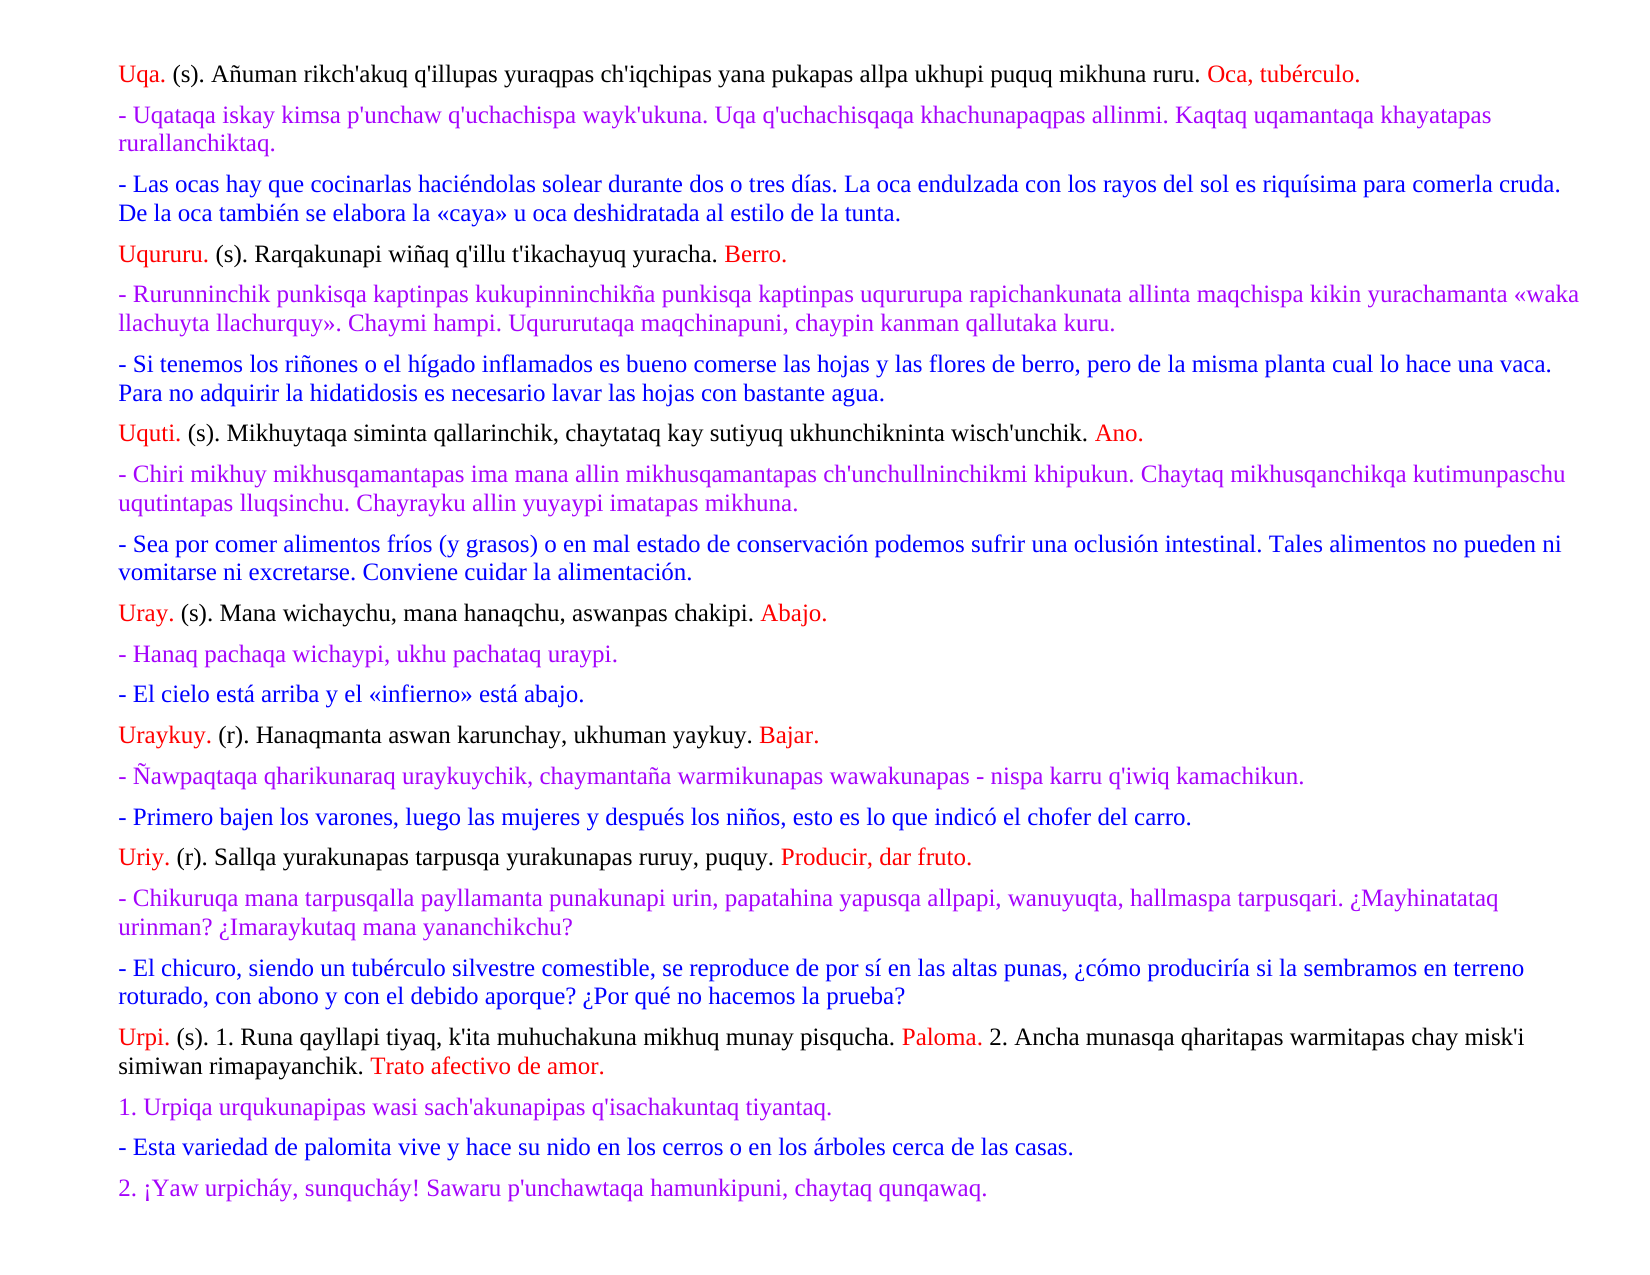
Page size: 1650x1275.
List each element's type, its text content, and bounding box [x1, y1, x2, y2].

text - Chikuruqa mana tarpusqalla payllamanta punakunapi urin, papatahina yapusqa allpapi, wanuyuqta, hallmaspa tarpusqari. ¿Mayhinatataq urinman? ¿Imaraykutaq mana yananchikchu? [118, 883, 1591, 941]
text - Rurunninchik punkisqa kaptinpas kukupinninchikña punkisqa kaptinpas uqururupa rapichankunata allinta maqchispa kikin yurachamanta «waka llachuyta llachurquy». Chaymi hampi. Uqururutaqa maqchinapuni, chaypin kanman qallutaka kuru. [118, 279, 1591, 337]
text - Uqataqa iskay kimsa p'unchaw q'uchachispa wayk'ukuna. Uqa q'uchachisqaqa khachunapaqpas allinmi. Kaqtaq uqamantaqa khayatapas rurallanchiktaq. [118, 100, 1591, 157]
text Uquti. (s). Mikhuytaqa siminta qallarinchik, chaytataq kay sutiyuq ukhunchikninta wisch'unchik. Ano. [118, 418, 1591, 447]
text 2. ¡Yaw urpicháy, sunqucháy! Sawaru p'unchawtaqa hamunkipuni, chaytaq qunqawaq. [118, 1173, 1591, 1202]
text Urpi. (s). 1. Runa qayllapi tiyaq, k'ita muhuchakuna mikhuq munay pisqucha. Paloma. 2. Ancha munasqa qharitapas warmitapas chay misk'i simiwan rimapayanchik. Trato afectivo de amor. [118, 1022, 1591, 1080]
text Uraykuy. (r). Hanaqmanta aswan karunchay, ukhuman yaykuy. Bajar. [118, 720, 1591, 749]
text - Ñawpaqtaqa qharikunaraq uraykuychik, chaymantaña warmikunapas wawakunapas - nispa karru q'iwiq kamachikun. [118, 761, 1591, 790]
text - Chiri mikhuy mikhusqamantapas ima mana allin mikhusqamantapas ch'unchullninchikmi khipukun. Chaytaq mikhusqanchikqa kutimunpaschu uqutintapas lluqsinchu. Chayrayku allin yuyaypi imatapas mikhuna. [118, 459, 1591, 517]
text - Esta variedad de palomita vive y hace su nido en los cerros o en los árboles cerca de las casas. [118, 1132, 1591, 1161]
text - El chicuro, siendo un tubérculo silvestre comestible, se reproduce de por sí en las altas punas, ¿cómo produciría si la sembramos en terreno roturado, con abono y con el debido aporque? ¿Por qué no hacemos la prueba? [118, 953, 1591, 1010]
text Uriy. (r). Sallqa yurakunapas tarpusqa yurakunapas ruruy, puquy. Producir, dar fruto. [118, 842, 1591, 871]
text - Las ocas hay que cocinarlas haciéndolas solear durante dos o tres días. La oca endulzada con los rayos del sol es riquísima para comerla cruda. De la oca también se elabora la «caya» u oca deshidratada al estilo de la tunta. [118, 169, 1591, 227]
text 1. Urpiqa urqukunapipas wasi sach'akunapipas q'isachakuntaq tiyantaq. [118, 1092, 1591, 1120]
text - El cielo está arriba y el «infierno» está abajo. [118, 679, 1591, 708]
text Uray. (s). Mana wichaychu, mana hanaqchu, aswanpas chakipi. Abajo. [118, 598, 1591, 627]
text - Primero bajen los varones, luego las mujeres y después los niños, esto es lo que indicó el chofer del carro. [118, 802, 1591, 831]
text Uqa. (s). Añuman rikch'akuq q'illupas yuraqpas ch'iqchipas yana pukapas allpa ukhupi puquq mikhuna ruru. Oca, tubérculo. [118, 59, 1591, 88]
text - Sea por comer alimentos fríos (y grasos) o en mal estado de conservación podemos sufrir una oclusión intestinal. Tales alimentos no pueden ni vomitarse ni excretarse. Conviene cuidar la alimentación. [118, 529, 1591, 586]
text - Hanaq pachaqa wichaypi, ukhu pachataq uraypi. [118, 639, 1591, 668]
text - Si tenemos los riñones o el hígado inflamados es bueno comerse las hojas y las flores de berro, pero de la misma planta cual lo hace una vaca. Para no adquirir la hidatidosis es necesario lavar las hojas con bastante agua. [118, 349, 1591, 406]
text Uqururu. (s). Rarqakunapi wiñaq q'illu t'ikachayuq yuracha. Berro. [118, 239, 1591, 267]
